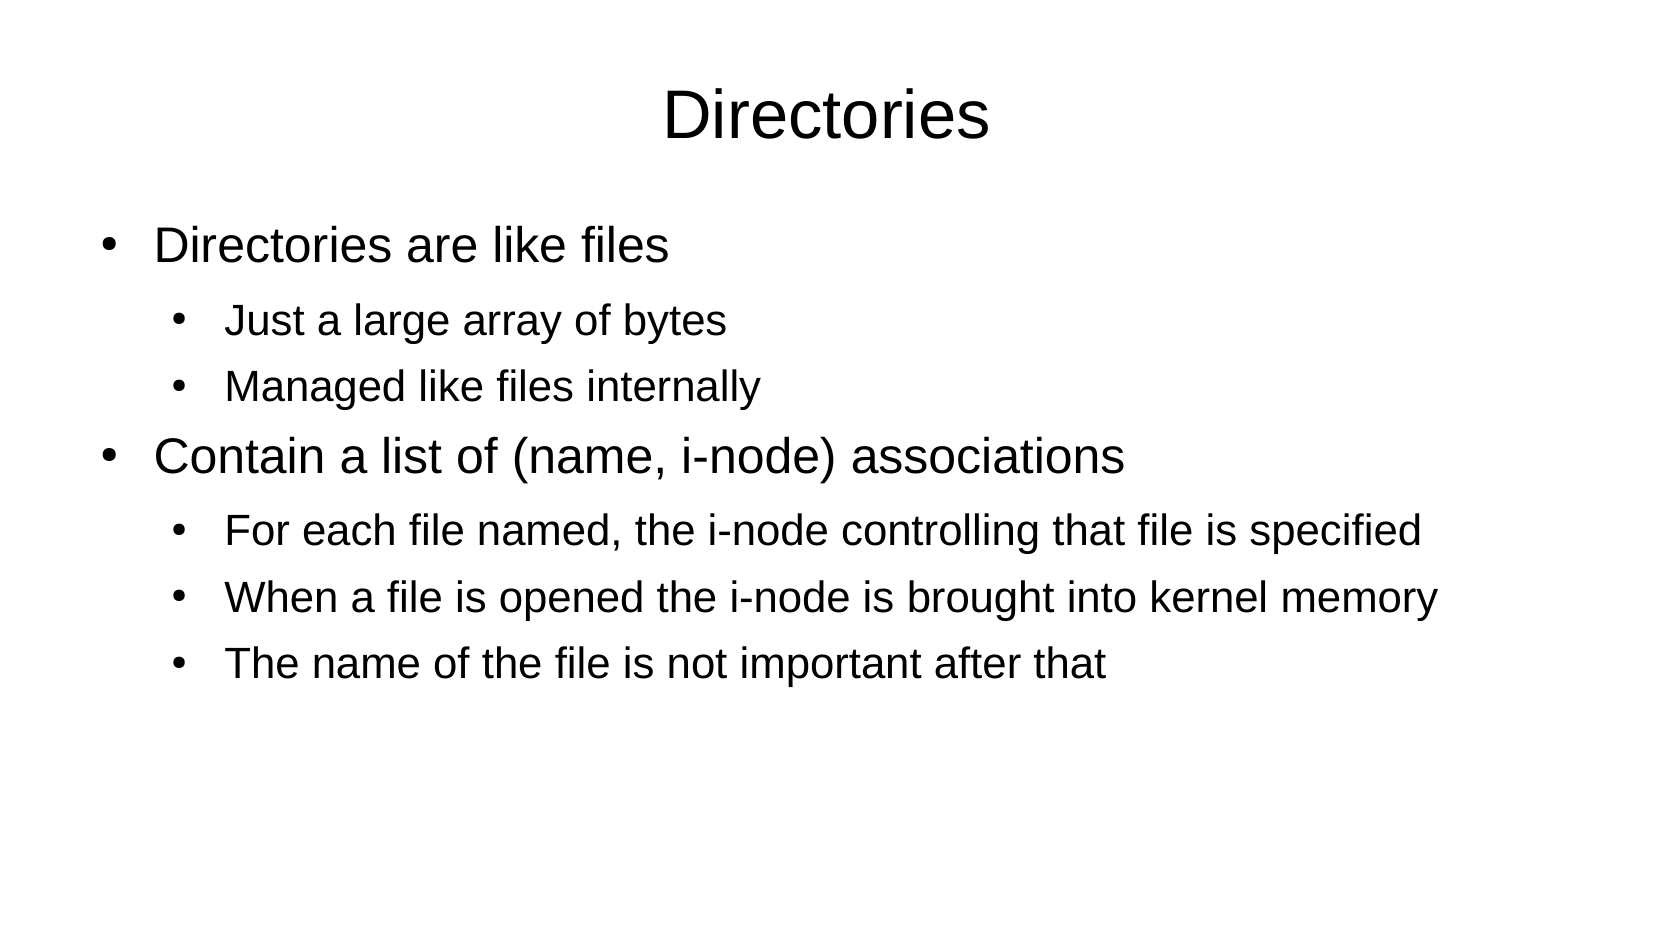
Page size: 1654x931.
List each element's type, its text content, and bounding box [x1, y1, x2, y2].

title Directories [82, 37, 1571, 193]
list Directories are like files Just a large array of bytes Managed like files internally Contain a list of (name, i-node) associations For each file named, the i-node controlling that file is specified When a file is opened the i-node is brought into kernel memory The name of the file is not important after that [82, 217, 1571, 758]
